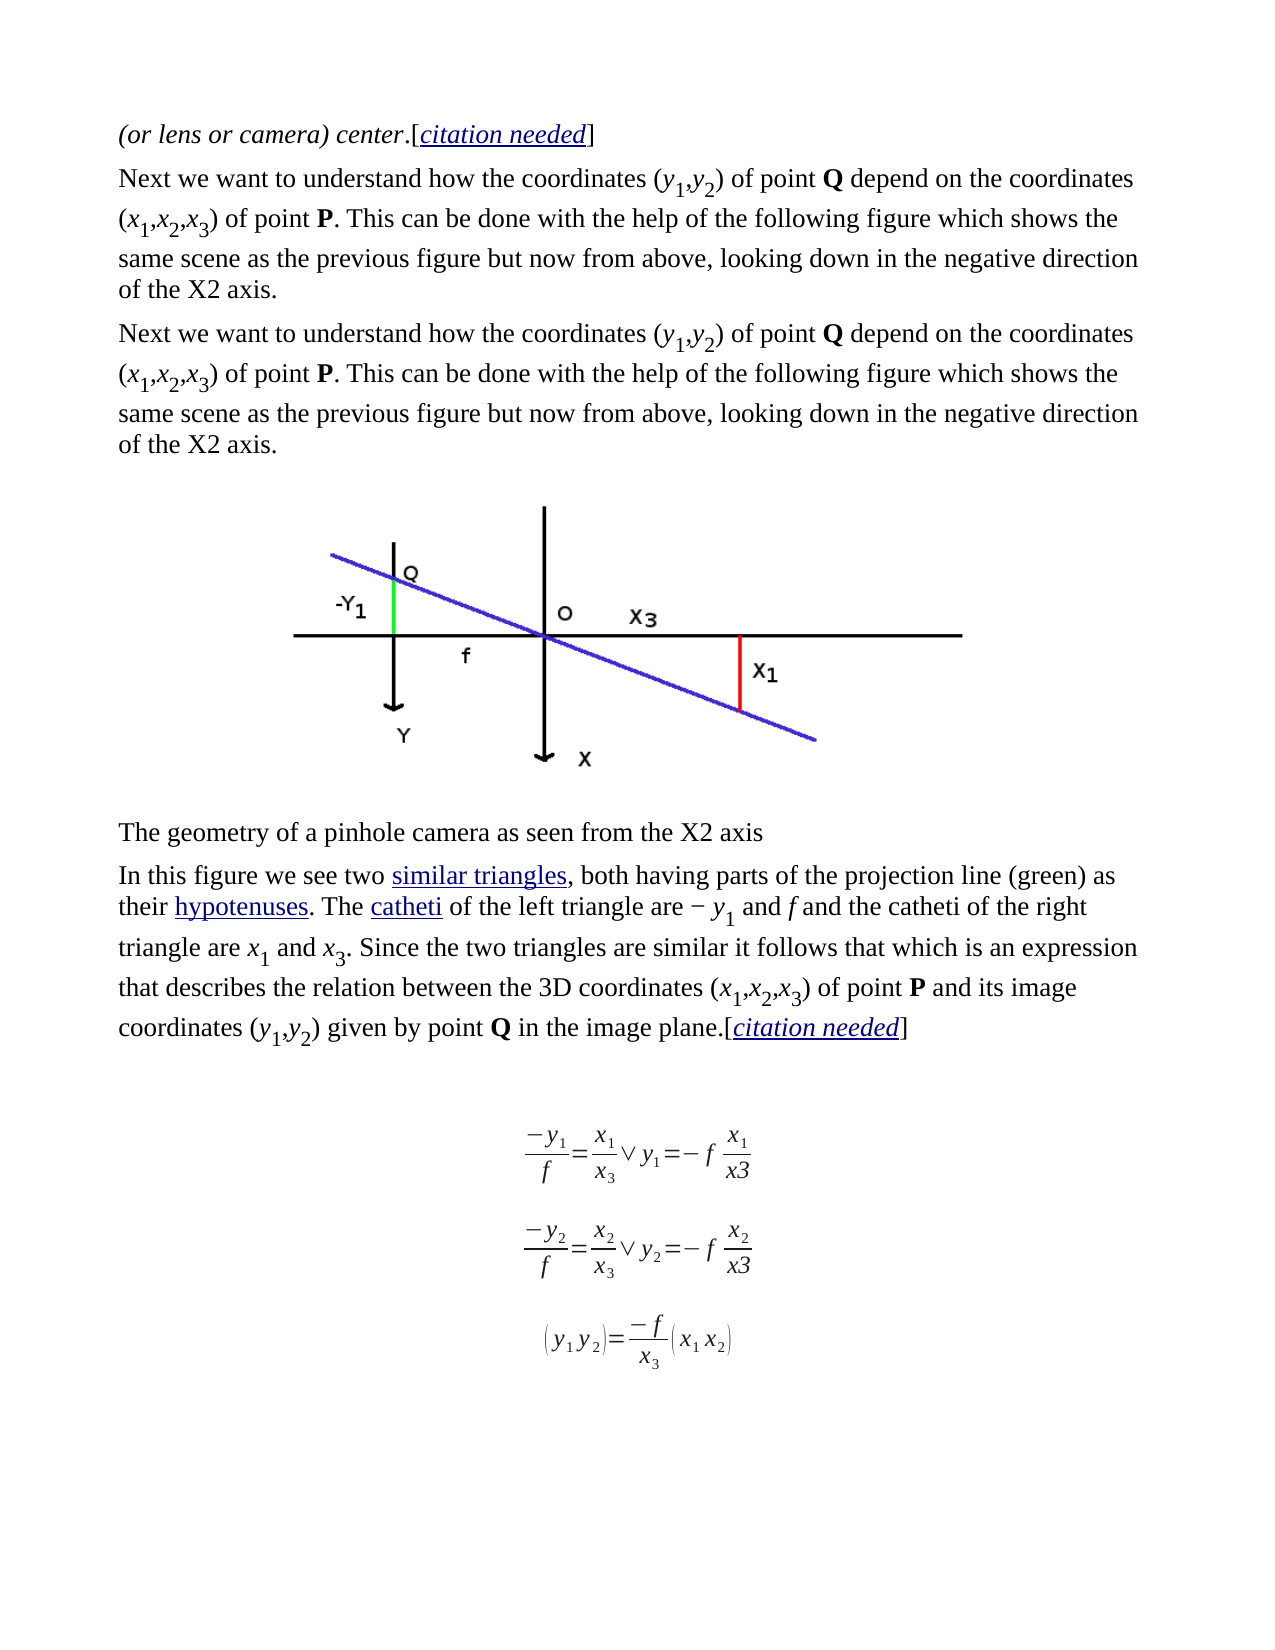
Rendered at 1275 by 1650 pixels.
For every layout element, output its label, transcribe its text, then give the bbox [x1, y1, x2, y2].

text (or lens or camera) center.[citation needed] [118, 118, 1157, 149]
text Next we want to understand how the coordinates (y1,y2) of point Q depend on the coordinates (x1,x2,x3) of point P. This can be done with the help of the following figure which shows the same scene as the previous figure but now from above, looking down in the negative direction of the X2 axis. [118, 162, 1157, 304]
text Next we want to understand how the coordinates (y1,y2) of point Q depend on the coordinates (x1,x2,x3) of point P. This can be done with the help of the following figure which shows the same scene as the previous figure but now from above, looking down in the negative direction of the X2 axis. [118, 317, 1157, 460]
picture [258, 503, 1017, 772]
text In this figure we see two similar triangles, both having parts of the projection line (green) as their hypotenuses. The catheti of the left triangle are − y1 and f and the catheti of the right triangle are x1 and x3. Since the two triangles are similar it follows that which is an expression that describes the relation between the 3D coordinates (x1,x2,x3) of point P and its image coordinates (y1,y2) given by point Q in the image plane.[citation needed] [118, 859, 1157, 1051]
text The geometry of a pinhole camera as seen from the X2 axis [118, 816, 1157, 847]
